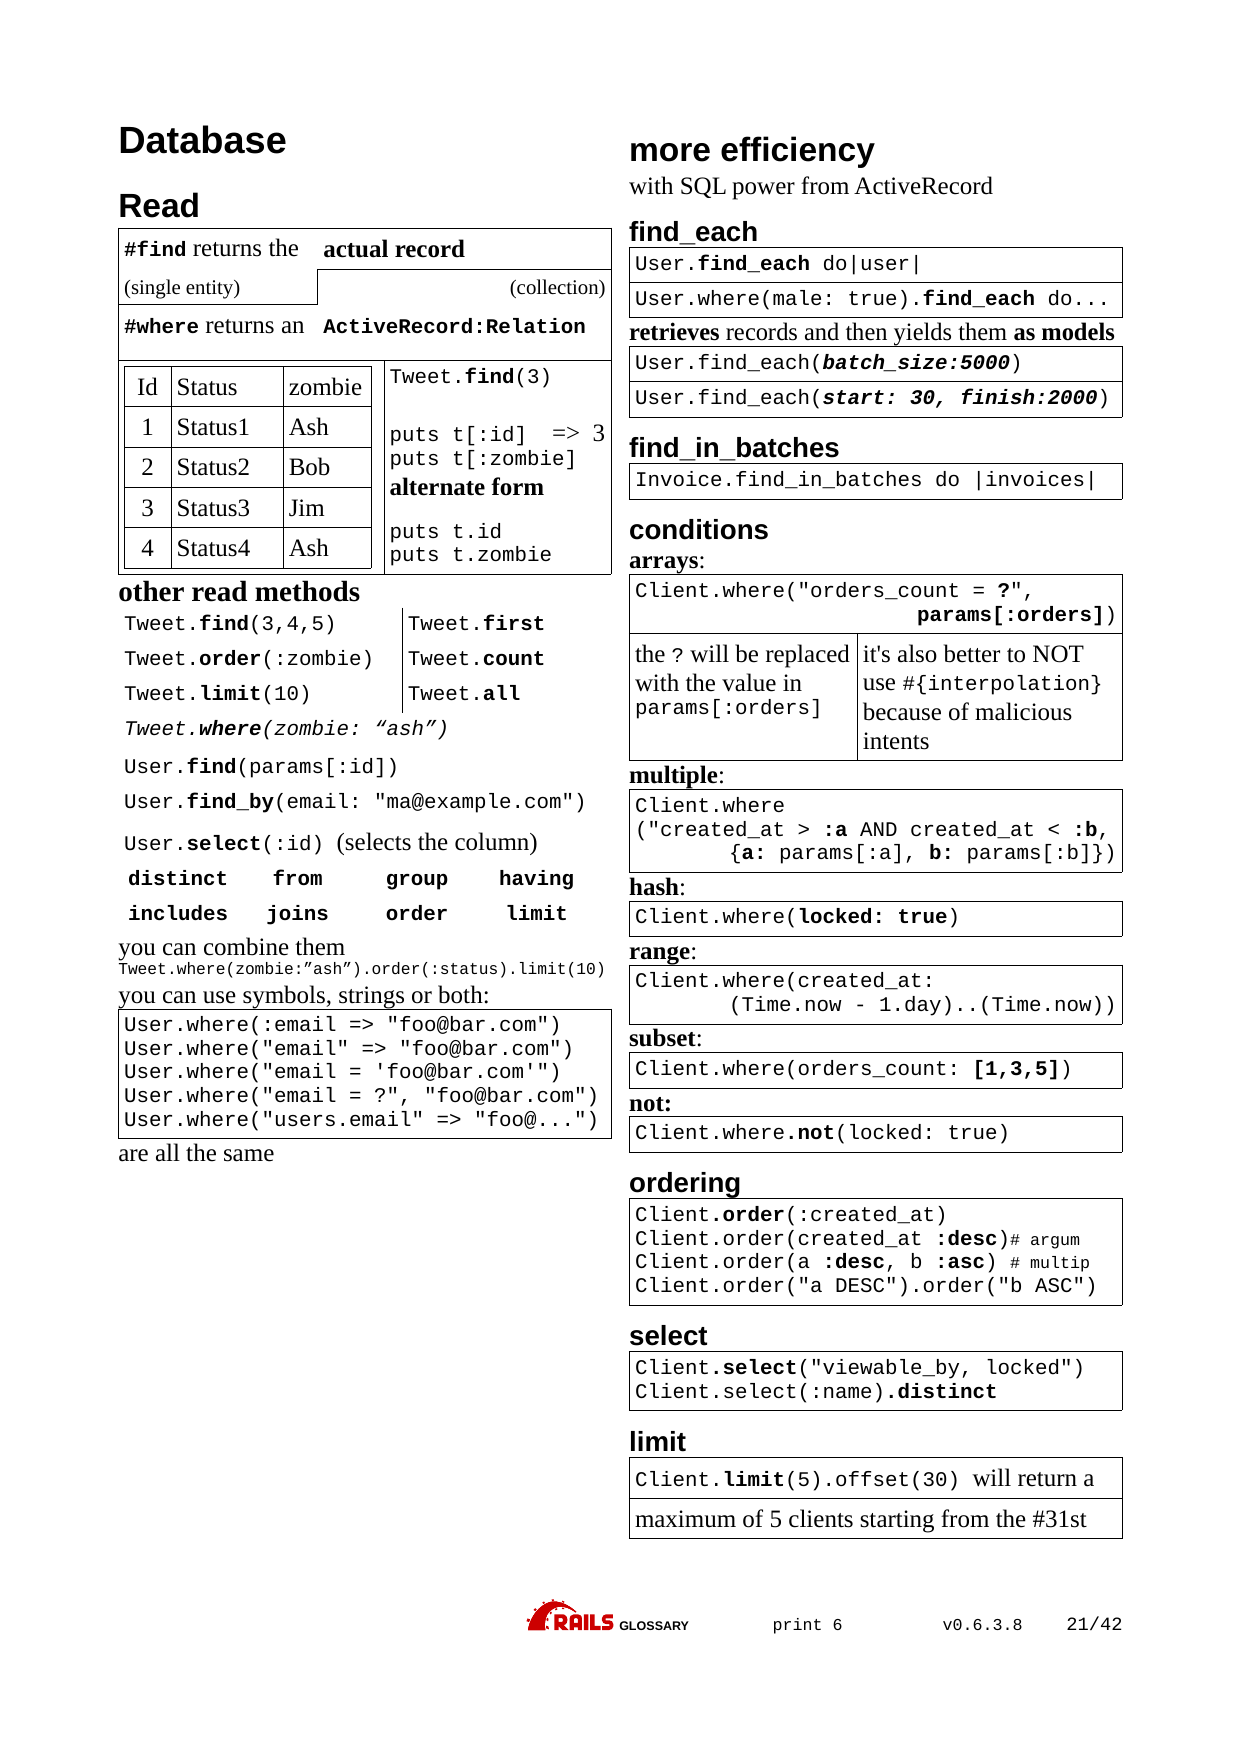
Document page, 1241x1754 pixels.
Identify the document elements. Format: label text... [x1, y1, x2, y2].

subtitle more efficiency [629, 130, 1122, 168]
table_cell Ash [284, 528, 371, 568]
table_cell order [357, 897, 477, 932]
table_cell group [357, 862, 477, 897]
table_cell 4 [125, 528, 171, 568]
table_header Tweet.find(3) puts t[:id] => 3 puts t[:zombie] alternate form puts t.id puts t.zombie [385, 361, 611, 574]
table_cell Status4 [172, 528, 283, 568]
table_header Client.where("orders_count = ?", params[:orders]) [630, 575, 1122, 633]
table_header Client.order(:created_at) Client.order(created_at :desc)# argum Client.order(a :desc, b :asc) # multip Client.order("a DESC").order("b ASC") [630, 1199, 1122, 1304]
table_cell (collection) [318, 270, 611, 304]
table_cell User.find(params[:id]) [118, 751, 596, 786]
table_cell Status2 [172, 448, 283, 487]
table_cell Status1 [172, 407, 283, 447]
table_header Tweet.find(3,4,5) [118, 608, 402, 642]
table_cell Ash [284, 407, 371, 447]
subtitle conditions [629, 513, 1122, 545]
table_header #find returns the [119, 229, 317, 269]
text other read methods [118, 575, 611, 607]
table_cell Tweet.limit(10) [118, 678, 402, 713]
table_cell Tweet.order(:zombie) [118, 643, 402, 678]
table_cell includes [118, 897, 238, 932]
table_header Tweet.first [403, 608, 596, 642]
text with SQL power from ActiveRecord [629, 171, 1122, 200]
table_cell #where returns an [119, 305, 317, 360]
table_cell 3 [125, 488, 171, 527]
table_header Invoice.find_in_batches do |invoices| [630, 464, 1122, 498]
text hash: [629, 873, 1122, 901]
table_header User.find_each(batch_size:5000) [630, 347, 1122, 381]
table_cell (single entity) [119, 269, 317, 304]
text Tweet.where(zombie:”ash”).order(:status).limit(10) [118, 961, 611, 980]
text retrieves records and then yields them as models [629, 318, 1122, 346]
subtitle find_in_batches [629, 431, 1122, 463]
table_cell maximum of 5 clients starting from the #31st [630, 1499, 1122, 1538]
table_header Client.where.not(locked: true) [630, 1117, 1122, 1152]
table_cell User.where(male: true).find_each do... [630, 283, 1122, 317]
table_cell limit [477, 897, 596, 932]
table_header zombie [284, 367, 371, 406]
table_cell 1 [125, 407, 171, 447]
subtitle limit [629, 1425, 1122, 1457]
table_header Client.where(orders_count: [1,3,5]) [630, 1053, 1122, 1087]
subtitle Read [118, 186, 611, 225]
table_cell from [238, 862, 357, 897]
table_header actual record [317, 229, 611, 269]
table_cell Tweet.where(zombie: “ash”) [118, 713, 596, 751]
table_header User.where(:email => "foo@bar.com") User.where("email" => "foo@bar.com") User.where("email = 'foo@bar.com'") User.where("email = ?", "foo@bar.com") User.where("users.email" => "foo@...") [119, 1010, 611, 1138]
table_header Client.where ("created_at > :a AND created_at < :b, {a: params[:a], b: params[:b]}) [630, 790, 1122, 872]
table_cell Tweet.all [403, 678, 596, 713]
table_cell joins [238, 897, 357, 932]
text arrays: [629, 545, 1122, 574]
table_header User.find_each do|user| [630, 248, 1122, 282]
table_cell having [477, 862, 596, 897]
subtitle find_each [629, 215, 1122, 247]
subtitle select [629, 1319, 1122, 1351]
table_header Client.where(locked: true) [630, 902, 1122, 936]
table_header [119, 361, 384, 574]
text range: [629, 937, 1122, 964]
table_header Client.limit(5).offset(30) will return a [630, 1458, 1122, 1498]
text you can combine them [118, 932, 611, 961]
table_cell 2 [125, 448, 171, 487]
text subset: [629, 1025, 1122, 1052]
subtitle ordering [629, 1166, 1122, 1198]
table_cell User.find_by(email: "ma@example.com") [118, 786, 596, 821]
table_cell Bob [284, 448, 371, 487]
table_cell it's also better to NOT use #{interpolation} because of malicious intents [858, 634, 1122, 760]
table_cell Status3 [172, 488, 283, 527]
text not: [629, 1089, 1122, 1116]
table_header Id [125, 367, 171, 406]
table_cell distinct [118, 862, 238, 897]
table_header Client.where(created_at: (Time.now - 1.day)..(Time.now)) [630, 966, 1122, 1023]
table_header Client.select("viewable_by, locked") Client.select(:name).distinct [630, 1352, 1122, 1410]
table_cell User.find_each(start: 30, finish:2000) [630, 382, 1122, 417]
text are all the same [118, 1139, 611, 1167]
table_cell User.select(:id) (selects the column) [118, 821, 596, 862]
subtitle Database [118, 118, 611, 162]
text multiple: [629, 761, 1122, 789]
table_cell ActiveRecord:Relation [317, 304, 611, 360]
text you can use symbols, strings or both: [118, 980, 611, 1008]
table_header Status [172, 367, 283, 406]
table_cell the ? will be replaced with the value in params[:orders] [630, 634, 857, 760]
table_cell Tweet.count [403, 643, 596, 678]
table_cell Jim [284, 488, 371, 527]
